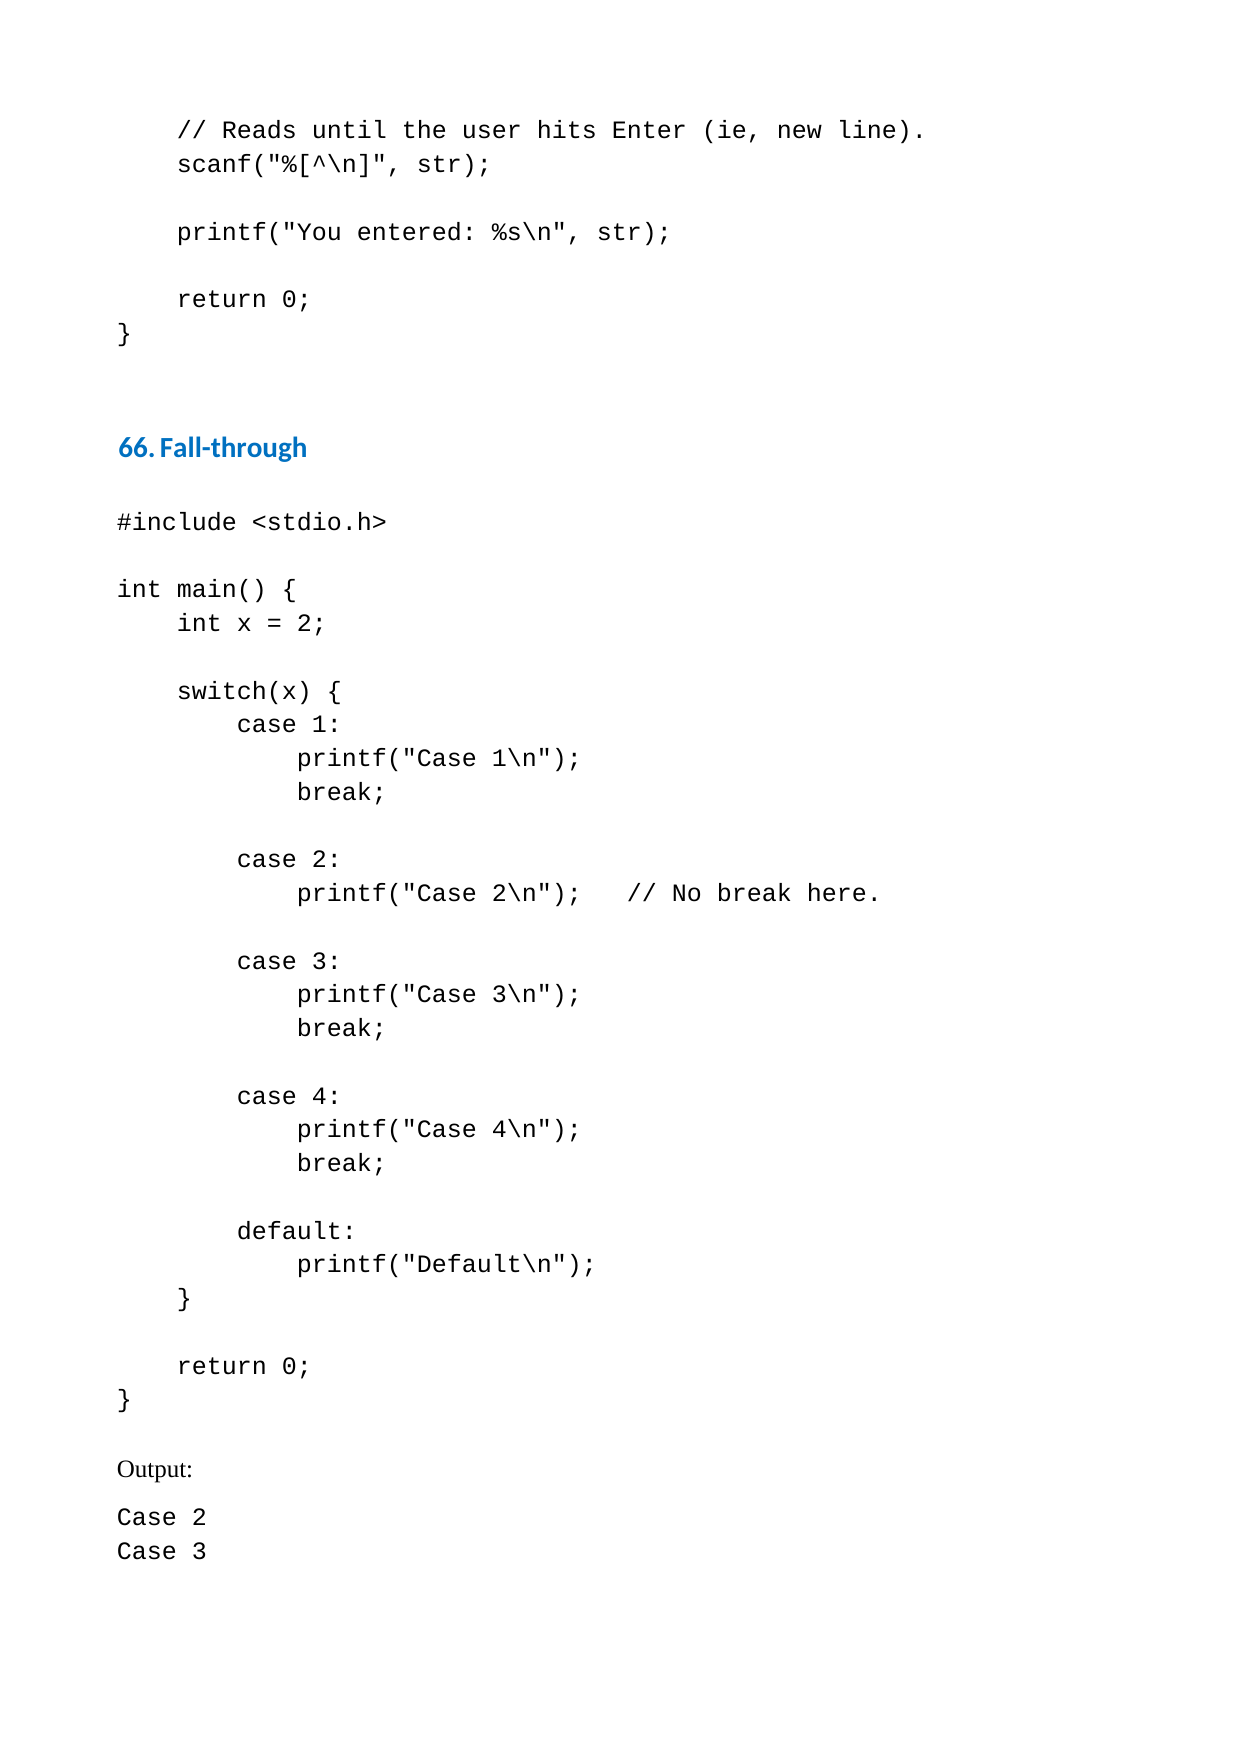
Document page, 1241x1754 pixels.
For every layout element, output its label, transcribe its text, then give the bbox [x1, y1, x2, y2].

text case 1: [117, 712, 1118, 740]
text } [117, 1387, 1118, 1415]
text break; [117, 779, 1118, 808]
text int x = 2; [117, 611, 1118, 639]
text default: [117, 1218, 1118, 1247]
text Case 2 [117, 1505, 1118, 1533]
text break; [117, 1016, 1118, 1044]
text int main() { [117, 577, 1118, 605]
text return 0; [117, 287, 1118, 315]
text scanf("%[^\n]", str); [117, 152, 1118, 180]
text Case 3 [117, 1538, 1118, 1567]
text case 3: [117, 948, 1118, 977]
text printf("You entered: %s\n", str); [117, 219, 1118, 248]
text switch(x) { [117, 678, 1118, 707]
text // Reads until the user hits Enter (ie, new line). [117, 118, 1118, 146]
text break; [117, 1151, 1118, 1179]
text case 2: [117, 847, 1118, 875]
text printf("Case 4\n"); [117, 1117, 1118, 1145]
text printf("Default\n"); [117, 1252, 1118, 1280]
subtitle Fall-through [118, 429, 1122, 465]
text printf("Case 1\n"); [117, 746, 1118, 774]
text Output: [117, 1454, 1121, 1483]
text } [117, 1286, 1118, 1314]
text } [117, 321, 1118, 349]
text #include <stdio.h> [117, 509, 1118, 538]
text return 0; [117, 1353, 1118, 1382]
text case 4: [117, 1083, 1118, 1112]
text printf("Case 3\n"); [117, 982, 1118, 1010]
text printf("Case 2\n"); // No break here. [117, 881, 1118, 909]
